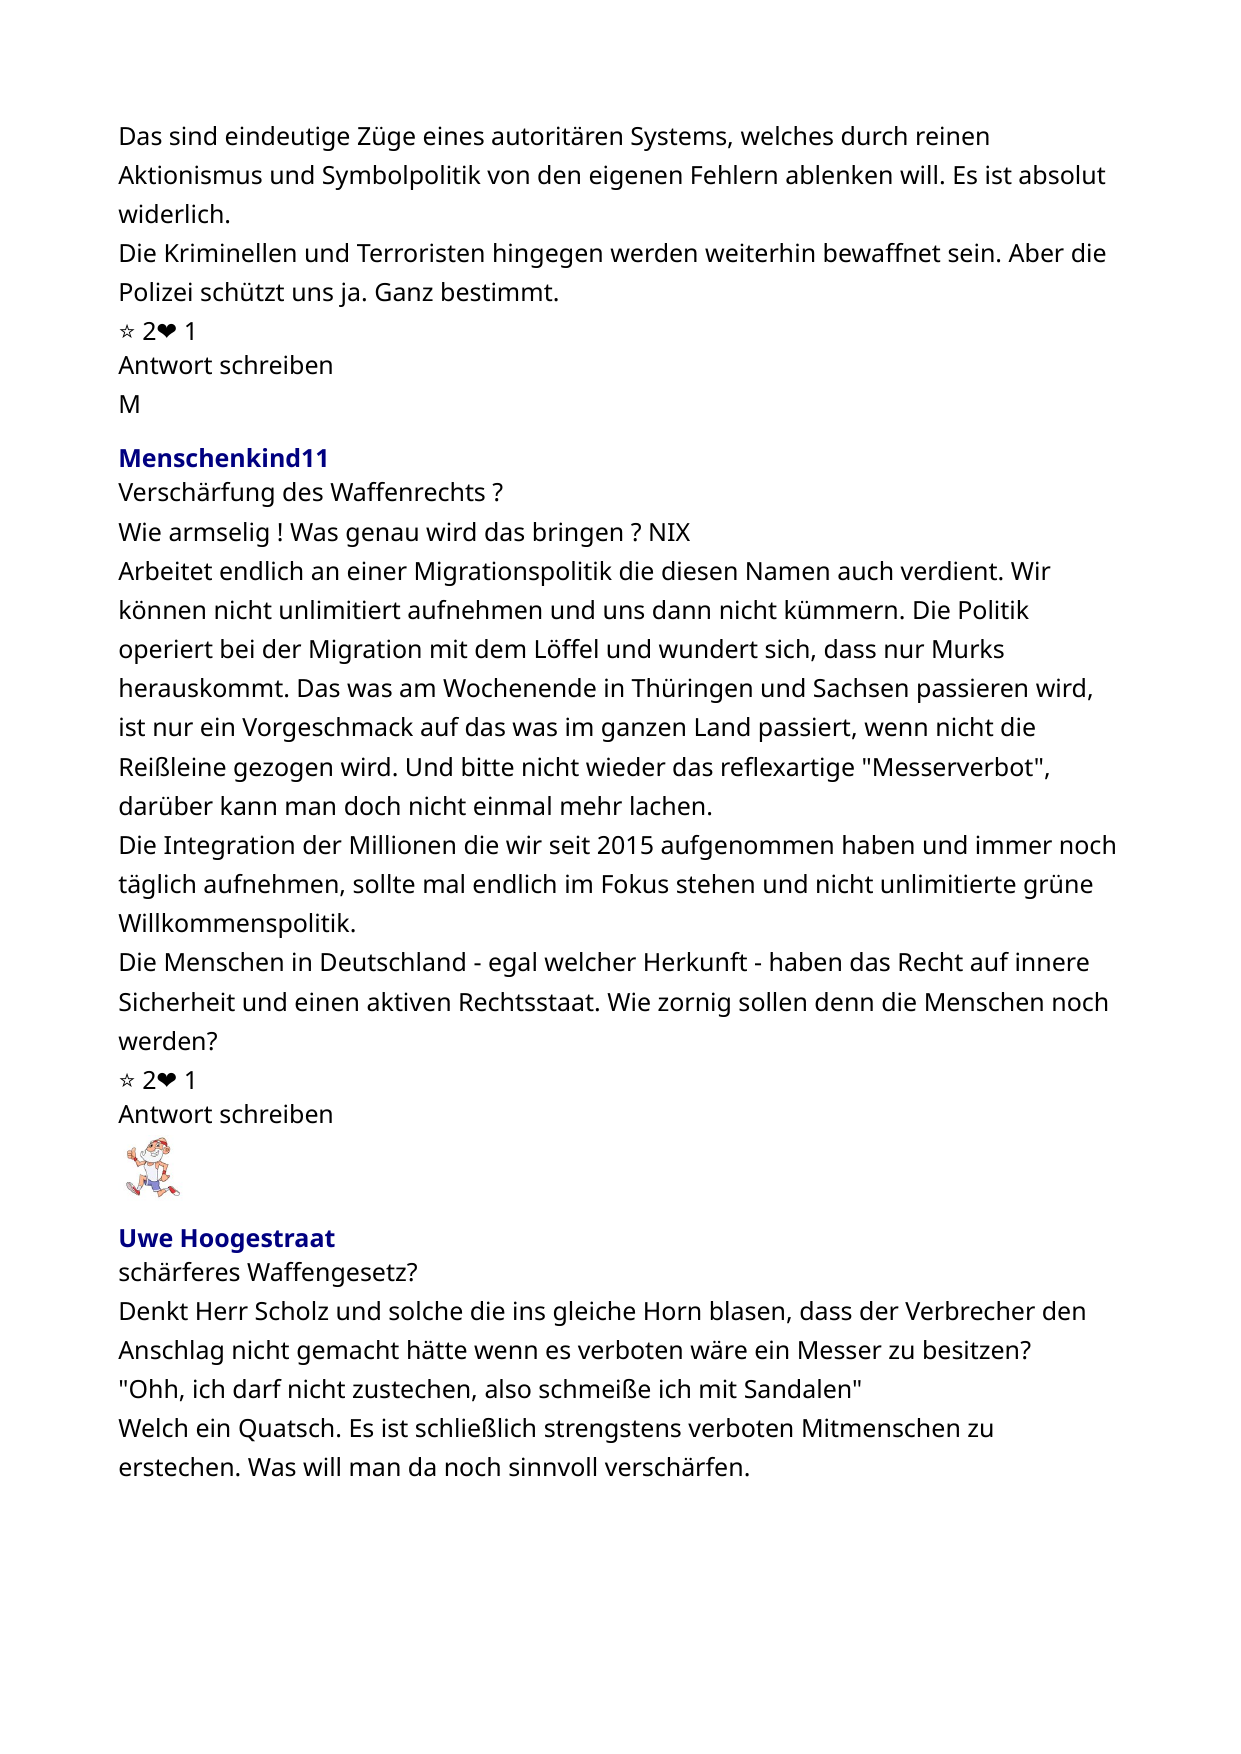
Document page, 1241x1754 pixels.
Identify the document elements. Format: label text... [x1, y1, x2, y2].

text Das sind eindeutige Züge eines autoritären Systems, welches durch reinen Aktionismus und Symbolpolitik von den eigenen Fehlern ablenken will. Es ist absolut widerlich. [118, 118, 1122, 231]
text Die Integration der Millionen die wir seit 2015 aufgenommen haben und immer noch täglich aufnehmen, sollte mal endlich im Fokus stehen und nicht unlimitierte grüne Willkommenspolitik. [118, 827, 1122, 940]
text Verschärfung des Waffenrechts ? [118, 475, 1122, 509]
text Antwort schreiben [118, 348, 1122, 382]
text ⭐️ 2❤️ 1 [118, 314, 1122, 348]
text Arbeitet endlich an einer Migrationspolitik die diesen Namen auch verdient. Wir können nicht unlimitiert aufnehmen und uns dann nicht kümmern. Die Politik operiert bei der Migration mit dem Löffel und wundert sich, dass nur Murks herauskommt. Das was am Wochenende in Thüringen und Sachsen passieren wird, ist nur ein Vorgeschmack auf das was im ganzen Land passiert, wenn nicht die Reißleine gezogen wird. Und bitte nicht wieder das reflexartige "Messerverbot", darüber kann man doch nicht einmal mehr lachen. [118, 553, 1122, 822]
text Die Menschen in Deutschland - egal welcher Herkunft - haben das Recht auf innere Sicherheit und einen aktiven Rechtsstaat. Wie zornig sollen denn die Menschen noch werden? [118, 945, 1122, 1057]
text Wie armselig ! Was genau wird das bringen ? NIX [118, 514, 1122, 548]
subtitle Uwe Hoogestraat [118, 1220, 1122, 1254]
text ⭐️ 2❤️ 1 [118, 1062, 1122, 1097]
text Denkt Herr Scholz und solche die ins gleiche Horn blasen, dass der Verbrecher den Anschlag nicht gemacht hätte wenn es verboten wäre ein Messer zu besitzen? [118, 1293, 1122, 1367]
text M [118, 387, 1122, 421]
text Welch ein Quatsch. Es ist schließlich strengstens verboten Mitmenschen zu erstechen. Was will man da noch sinnvoll verschärfen. [118, 1411, 1122, 1484]
text "Ohh, ich darf nicht zustechen, also schmeiße ich mit Sandalen" [118, 1372, 1122, 1406]
text schärferes Waffengesetz? [118, 1254, 1122, 1288]
text Antwort schreiben [118, 1097, 1122, 1131]
text Die Kriminellen und Terroristen hingegen werden weiterhin bewaffnet sein. Aber die Polizei schützt uns ja. Ganz bestimmt. [118, 236, 1122, 309]
picture [118, 1135, 184, 1202]
subtitle Menschenkind11 [118, 441, 1122, 475]
